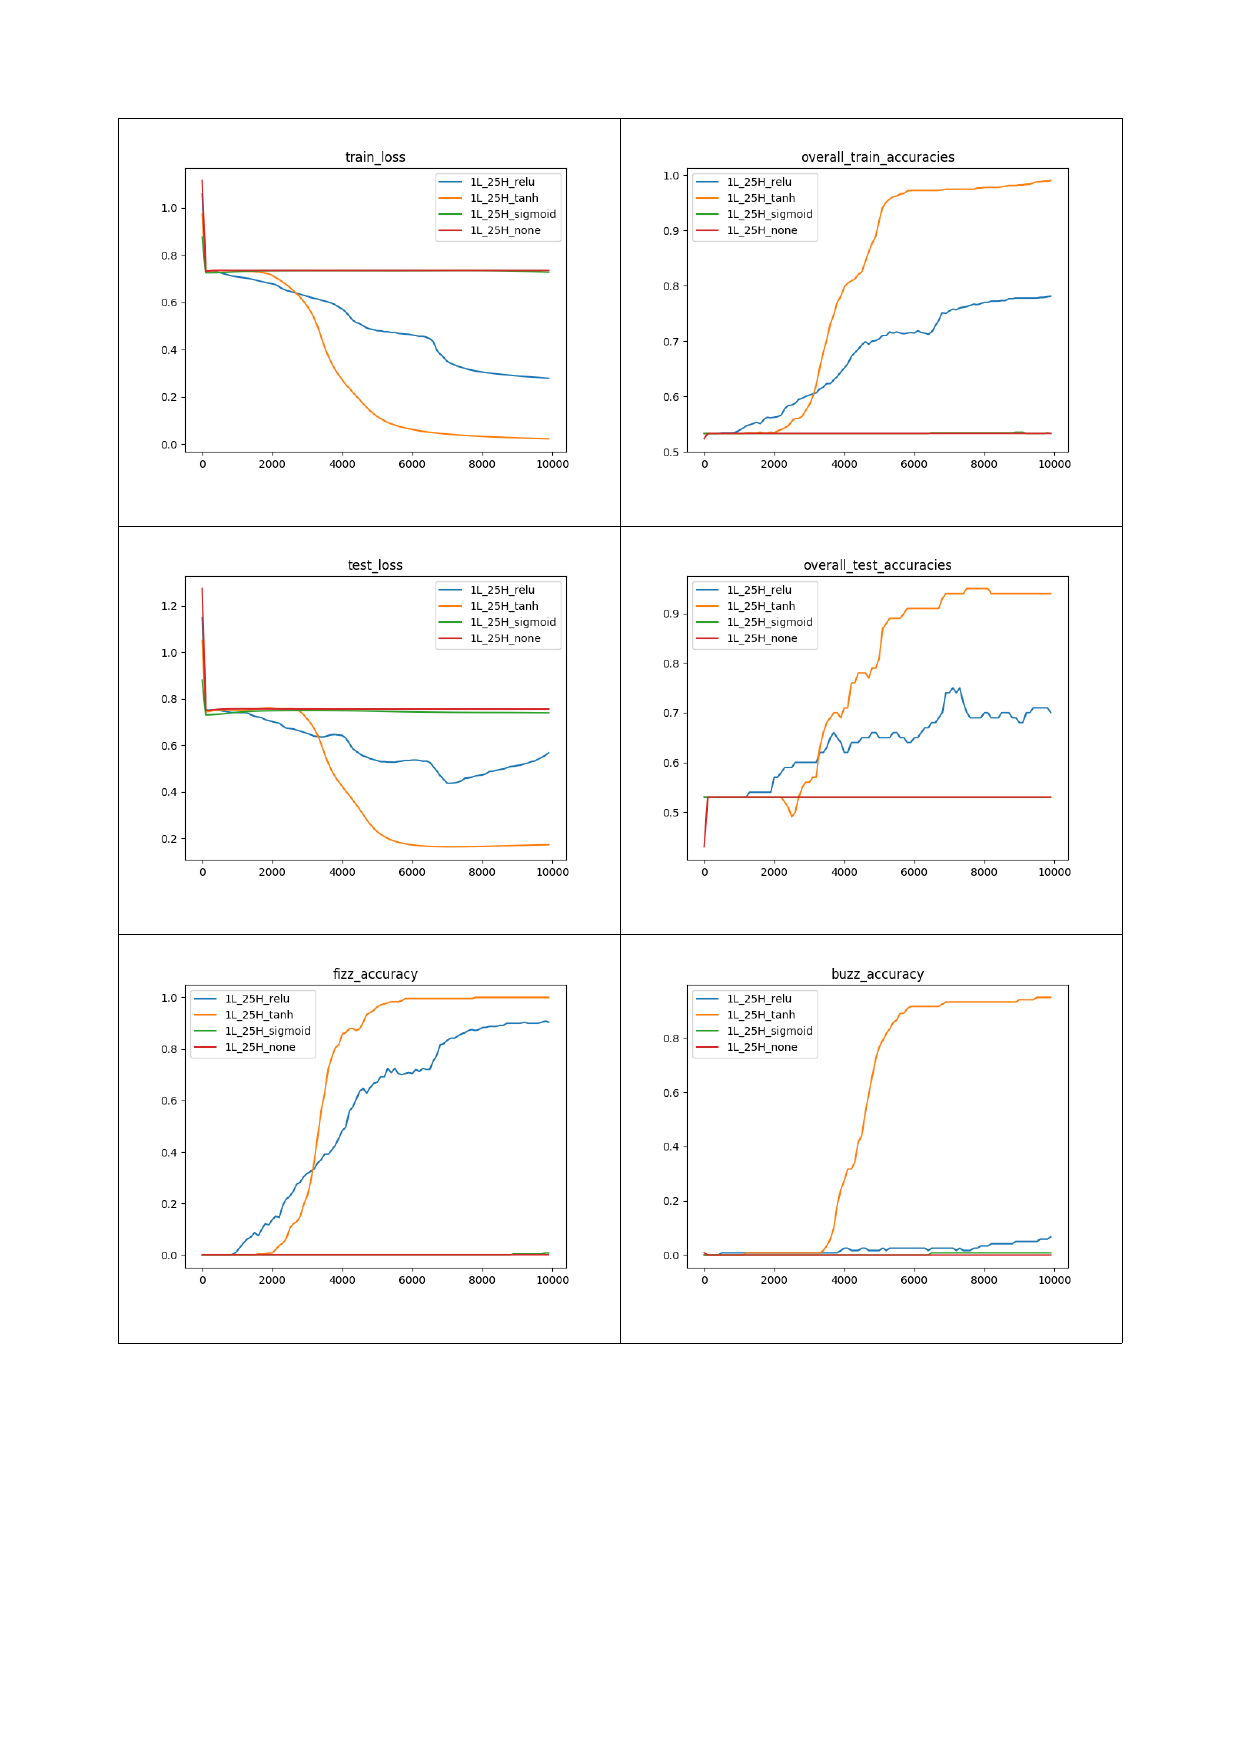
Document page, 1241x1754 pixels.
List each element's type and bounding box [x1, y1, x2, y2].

picture [123, 532, 615, 900]
table_cell [621, 935, 1122, 1342]
table_cell [621, 527, 1122, 934]
table_cell [119, 527, 620, 934]
table_header [119, 119, 620, 526]
picture [123, 940, 615, 1308]
table_header [621, 119, 1122, 526]
picture [625, 532, 1117, 900]
picture [123, 123, 615, 492]
picture [625, 123, 1117, 492]
table_cell [119, 935, 620, 1342]
picture [625, 940, 1117, 1308]
